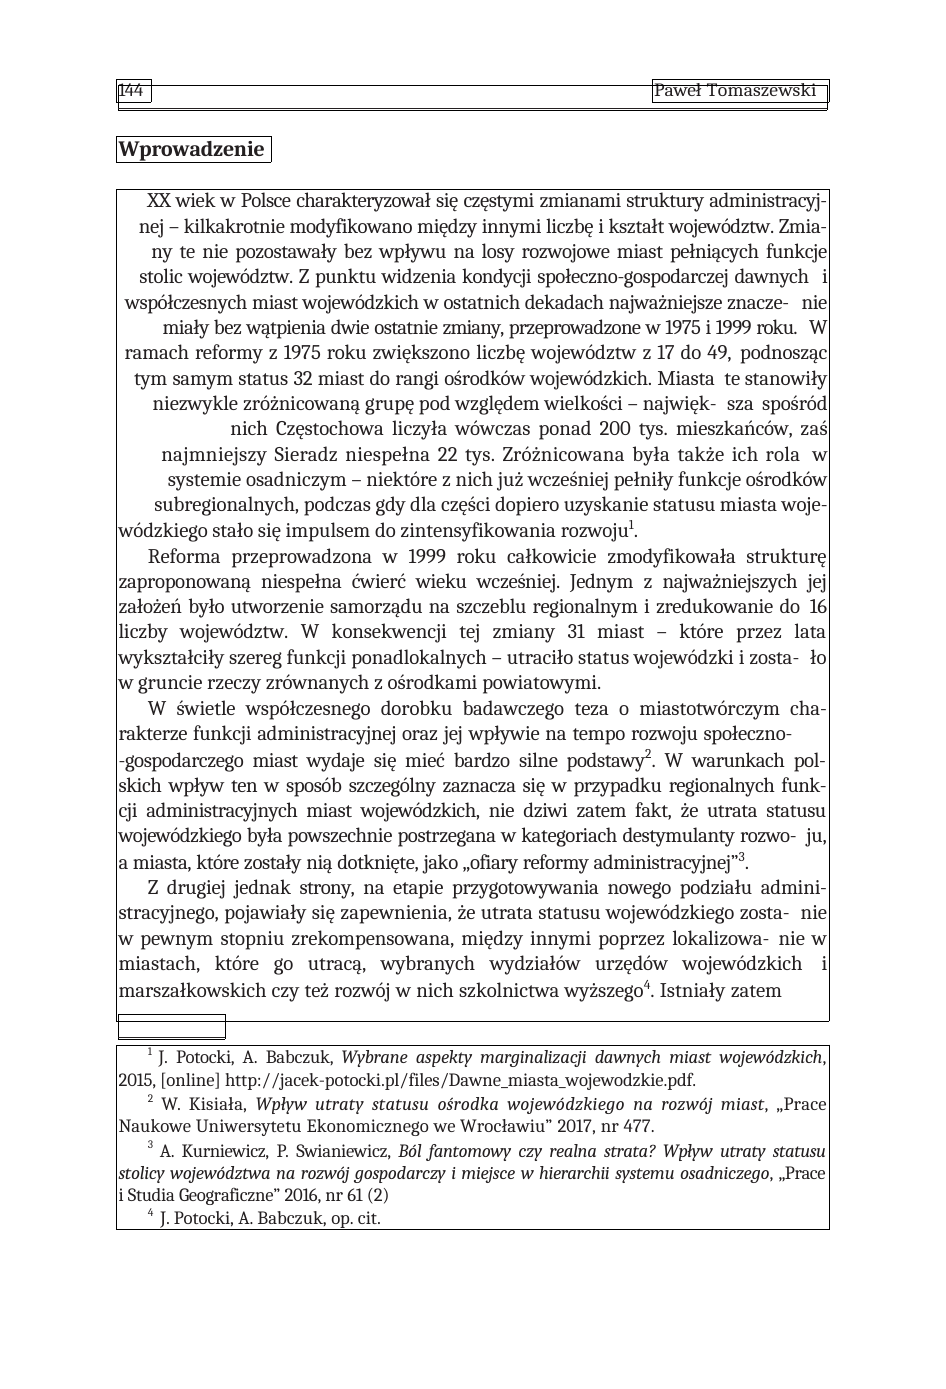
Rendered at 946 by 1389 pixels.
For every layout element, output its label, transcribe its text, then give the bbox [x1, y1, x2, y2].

text 3 A. Kurniewicz, P. Swianiewicz, Ból fantomowy czy realna strata? Wpływ utraty statusu stolicy województwa na rozwój gospodarczy i miejsce w hierarchii systemu osadniczego, „Prace i Studia Geograficzne” 2016, nr 61 (2) [118, 1138, 827, 1206]
text [118, 80, 151, 85]
text Z drugiej jednak strony, na etapie przygotowywania nowego podziału admini- stracyjnego, pojawiały się zapewnienia, że utrata statusu wojewódzkiego zosta- nie w pewnym stopniu zrekompensowana, między innymi poprzez lokalizowa- nie w miastach, które go utracą, wybranych wydziałów urzędów wojewódzkich i marszałkowskich czy też rozwój w nich szkolnictwa wyższego4. Istniały zatem [118, 876, 827, 1003]
text 4 J. Potocki, A. Babczuk, op. cit. [148, 1207, 829, 1229]
text 1 J. Potocki, A. Babczuk, Wybrane aspekty marginalizacji dawnych miast wojewódzkich, 2015, [online] http://jacek-potocki.pl/files/Dawne_miasta_wojewodzkie.pdf. [118, 1046, 827, 1091]
text wódzkiego stało się impulsem do zintensyfikowania rozwoju1. [118, 518, 829, 543]
text 2 W. Kisiała, Wpływ utraty statusu ośrodka wojewódzkiego na rozwój miast, „Prace Naukowe Uniwersytetu Ekonomicznego we Wrocławiu” 2017, nr 477. [118, 1092, 827, 1137]
text Paweł Tomaszewski [654, 80, 829, 101]
text 144 [119, 86, 151, 101]
text -gospodarczego miast wydaje się mieć bardzo silne podstawy2. W warunkach pol- skich wpływ ten w sposób szczególny zaznacza się w przypadku regionalnych funk- cji administracyjnych miast wojewódzkich, nie dziwi zatem fakt, że utrata statusu wojewódzkiego była powszechnie postrzegana w kategoriach destymulanty rozwo- ju, a miasta, które zostały nią dotknięte, jako „ofiary reformy administracyjnej”3. [118, 747, 827, 874]
text W świetle współczesnego dorobku badawczego teza o miastotwórczym cha- rakterze funkcji administracyjnej oraz jej wpływie na tempo rozwoju społeczno- [118, 696, 827, 745]
text Reforma przeprowadzona w 1999 roku całkowicie zmodyfikowała strukturę zaproponowaną niespełna ćwierć wieku wcześniej. Jednym z najważniejszych jej założeń było utworzenie samorządu na szczeblu regionalnym i zredukowanie do 16 liczby województw. W konsekwencji tej zmiany 31 miast – które przez lata wykształciły szereg funkcji ponadlokalnych – utraciło status wojewódzki i zosta- ło w gruncie rzeczy zrównanych z ośrodkami powiatowymi. [118, 544, 827, 695]
text Wprowadzenie [118, 137, 271, 161]
text XX wiek w Polsce charakteryzował się częstymi zmianami struktury administracyj- nej – kilkakrotnie modyfikowano między innymi liczbę i kształt województw. Zmia- ny te nie pozostawały bez wpływu na losy rozwojowe miast pełniących funkcje stolic województw. Z punktu widzenia kondycji społeczno-gospodarczej dawnych i współczesnych miast wojewódzkich w ostatnich dekadach najważniejsze znacze- nie miały bez wątpienia dwie ostatnie zmiany, przeprowadzone w 1975 i 1999 roku. W ramach reformy z 1975 roku zwiększono liczbę województw z 17 do 49, podnosząc tym samym status 32 miast do rangi ośrodków wojewódzkich. Miasta te stanowiły niezwykle zróżnicowaną grupę pod względem wielkości – najwięk- sza spośród nich Częstochowa liczyła wówczas ponad 200 tys. mieszkańców, zaś najmniejszy Sieradz niespełna 22 tys. Zróżnicowana była także ich rola w systemie osadniczym – niektóre z nich już wcześniej pełniły funkcje ośrodków subregionalnych, podczas gdy dla części dopiero uzyskanie statusu miasta woje- [118, 190, 827, 517]
